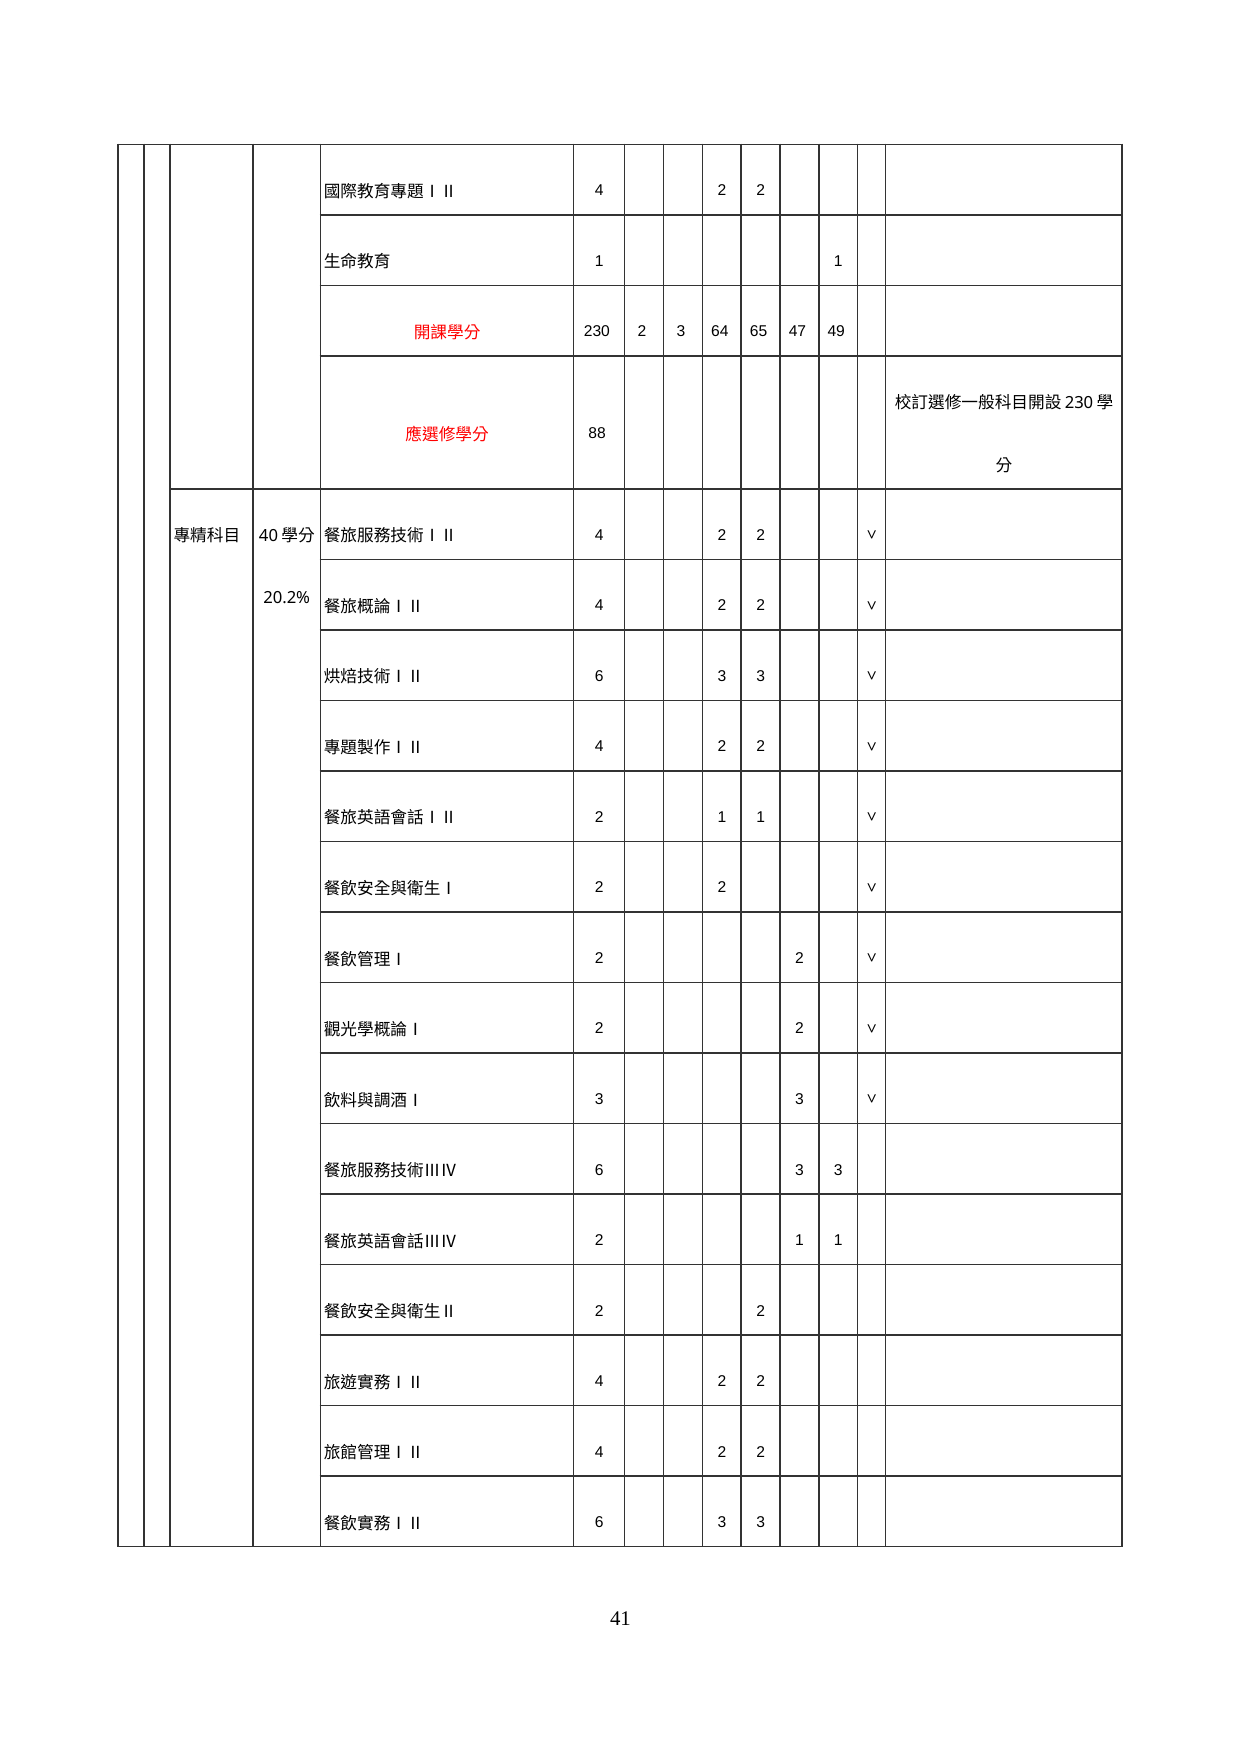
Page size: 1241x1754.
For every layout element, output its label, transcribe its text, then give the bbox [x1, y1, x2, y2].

table_cell 2 [781, 913, 818, 982]
table_cell [820, 1054, 857, 1123]
table_cell [171, 145, 252, 488]
table_cell 4 [574, 1406, 624, 1475]
table_cell [625, 1054, 663, 1123]
table_cell 47 [781, 286, 818, 355]
table_cell [886, 1336, 1121, 1405]
table_cell [742, 1054, 779, 1123]
table_cell [886, 1195, 1121, 1264]
table_cell ∨ [858, 701, 885, 770]
table_cell 國際教育專題ⅠⅡ [321, 145, 573, 214]
table_cell ∨ [858, 772, 885, 841]
table_cell [858, 145, 885, 214]
table_cell 旅遊實務ⅠⅡ [321, 1336, 573, 1405]
table_cell [664, 216, 702, 284]
table_cell 3 [781, 1054, 818, 1123]
table_cell [858, 1406, 885, 1475]
table_cell 49 [820, 286, 857, 355]
table_cell [858, 1477, 885, 1546]
table_cell [664, 145, 702, 214]
table_cell 40學分 20.2% [254, 490, 320, 1546]
table_cell 1 [781, 1195, 818, 1264]
table_cell [781, 560, 818, 629]
table_cell [703, 1124, 740, 1193]
table_cell 2 [703, 560, 740, 629]
table_cell [886, 145, 1121, 214]
table_cell [858, 286, 885, 355]
table_cell 2 [742, 701, 779, 770]
table_cell [886, 560, 1121, 629]
table_cell [781, 357, 818, 488]
table_cell [742, 842, 779, 911]
table_cell [820, 1336, 857, 1405]
table_cell [664, 1336, 702, 1405]
table_cell 3 [703, 631, 740, 699]
table_cell 旅館管理ⅠⅡ [321, 1406, 573, 1475]
table_cell [664, 983, 702, 1052]
table_cell 2 [742, 1406, 779, 1475]
table_cell 餐飲實務ⅠⅡ [321, 1477, 573, 1546]
table_cell 230 [574, 286, 624, 355]
table_cell [664, 560, 702, 629]
table_cell [781, 1336, 818, 1405]
table_cell [858, 216, 885, 284]
table_cell [820, 1406, 857, 1475]
table_cell 1 [703, 772, 740, 841]
table_cell [625, 631, 663, 699]
table_cell [742, 913, 779, 982]
table_cell [703, 1195, 740, 1264]
table_cell [664, 772, 702, 841]
table_cell [703, 913, 740, 982]
table_cell [703, 216, 740, 284]
table_cell [254, 145, 320, 488]
table_cell [781, 1406, 818, 1475]
table_cell [664, 1406, 702, 1475]
table_cell [664, 701, 702, 770]
table_cell [625, 1124, 663, 1193]
table_cell [886, 1124, 1121, 1193]
table_cell ∨ [858, 983, 885, 1052]
table_cell [858, 1336, 885, 1405]
table_cell [886, 1406, 1121, 1475]
table_cell [145, 145, 169, 1546]
table_cell 烘焙技術ⅠⅡ [321, 631, 573, 699]
table_cell [703, 1265, 740, 1334]
table_cell [858, 1195, 885, 1264]
table_cell 2 [574, 913, 624, 982]
table_cell [886, 1054, 1121, 1123]
table_cell [781, 631, 818, 699]
table_cell [703, 357, 740, 488]
table_cell [742, 1124, 779, 1193]
table_cell 3 [664, 286, 702, 355]
table_cell [886, 490, 1121, 558]
table_cell [781, 1477, 818, 1546]
table_cell 專精科目 [171, 490, 252, 1546]
table_cell ∨ [858, 560, 885, 629]
table_cell [886, 842, 1121, 911]
table_cell [820, 701, 857, 770]
table_cell [664, 1054, 702, 1123]
table_cell [742, 216, 779, 284]
table_cell 2 [574, 842, 624, 911]
table_cell 餐飲安全與衛生Ⅰ [321, 842, 573, 911]
table_cell 2 [742, 1265, 779, 1334]
table_cell 2 [742, 560, 779, 629]
table_cell [625, 490, 663, 558]
table_cell 餐旅英語會話ⅢⅣ [321, 1195, 573, 1264]
table_cell 6 [574, 631, 624, 699]
table_cell [820, 560, 857, 629]
table_cell [820, 490, 857, 558]
table_cell 4 [574, 145, 624, 214]
table_cell 3 [781, 1124, 818, 1193]
table_cell [625, 357, 663, 488]
table_cell [664, 357, 702, 488]
table_cell 2 [703, 1336, 740, 1405]
table_cell [625, 842, 663, 911]
table_cell [781, 216, 818, 284]
table_cell [886, 913, 1121, 982]
table_cell [625, 1195, 663, 1264]
table_cell [664, 1195, 702, 1264]
table_cell [742, 1195, 779, 1264]
table_cell 餐旅服務技術ⅢⅣ [321, 1124, 573, 1193]
table_cell 3 [742, 1477, 779, 1546]
table_cell 2 [625, 286, 663, 355]
table_cell 1 [742, 772, 779, 841]
table_cell [703, 983, 740, 1052]
table_cell [781, 842, 818, 911]
table_cell [886, 772, 1121, 841]
table_cell 飲料與調酒Ⅰ [321, 1054, 573, 1123]
table_cell [625, 560, 663, 629]
table_cell 餐飲安全與衛生Ⅱ [321, 1265, 573, 1334]
table_cell 2 [574, 1265, 624, 1334]
table_cell [820, 983, 857, 1052]
table_cell 餐旅英語會話ⅠⅡ [321, 772, 573, 841]
table_cell [781, 490, 818, 558]
table_cell ∨ [858, 490, 885, 558]
table_cell [781, 1265, 818, 1334]
table_cell 校訂選修一般科目開設230學分 [886, 357, 1121, 488]
table_cell [742, 357, 779, 488]
table_cell [742, 983, 779, 1052]
table_cell 餐旅概論ⅠⅡ [321, 560, 573, 629]
table_cell [664, 1477, 702, 1546]
table_cell [625, 701, 663, 770]
table_cell 餐飲管理Ⅰ [321, 913, 573, 982]
table_cell 6 [574, 1124, 624, 1193]
table_cell 2 [574, 772, 624, 841]
table_cell 65 [742, 286, 779, 355]
table_cell [886, 1265, 1121, 1334]
table_cell 1 [574, 216, 624, 284]
table_cell [625, 1477, 663, 1546]
table_cell [703, 1054, 740, 1123]
table_cell 3 [742, 631, 779, 699]
table_cell 2 [781, 983, 818, 1052]
table_cell [664, 631, 702, 699]
table_cell 3 [820, 1124, 857, 1193]
table_cell 4 [574, 490, 624, 558]
table_cell [119, 145, 143, 1546]
table_cell 2 [703, 842, 740, 911]
table_cell 1 [820, 1195, 857, 1264]
table_cell [625, 772, 663, 841]
table_cell [886, 1477, 1121, 1546]
table_cell [781, 145, 818, 214]
table_cell [886, 701, 1121, 770]
table_cell [625, 1336, 663, 1405]
table_cell [625, 1265, 663, 1334]
table_cell 88 [574, 357, 624, 488]
table_cell 應選修學分 [321, 357, 573, 488]
table_cell 64 [703, 286, 740, 355]
table_cell 3 [574, 1054, 624, 1123]
table_cell [625, 913, 663, 982]
table_cell [625, 216, 663, 284]
table_cell [625, 145, 663, 214]
table_cell 2 [703, 1406, 740, 1475]
table_cell [820, 145, 857, 214]
table_cell 餐旅服務技術ⅠⅡ [321, 490, 573, 558]
table_cell [820, 772, 857, 841]
table_cell ∨ [858, 631, 885, 699]
table_cell 2 [742, 490, 779, 558]
table_cell [820, 913, 857, 982]
table_cell ∨ [858, 913, 885, 982]
table_cell [886, 983, 1121, 1052]
table_cell 3 [703, 1477, 740, 1546]
table_cell [781, 701, 818, 770]
table_cell ∨ [858, 842, 885, 911]
table_cell 2 [742, 1336, 779, 1405]
table_cell 2 [574, 1195, 624, 1264]
table_cell [664, 1265, 702, 1334]
table_cell [820, 357, 857, 488]
table_cell [820, 842, 857, 911]
table_cell ∨ [858, 1054, 885, 1123]
table_cell 2 [742, 145, 779, 214]
table_cell [625, 1406, 663, 1475]
table_cell 專題製作ⅠⅡ [321, 701, 573, 770]
table_cell [886, 216, 1121, 284]
table_cell [664, 913, 702, 982]
table_cell 4 [574, 701, 624, 770]
table_cell [820, 1265, 857, 1334]
table_cell [664, 842, 702, 911]
table_cell 4 [574, 560, 624, 629]
table_cell 生命教育 [321, 216, 573, 284]
table_cell [858, 1124, 885, 1193]
table_cell [858, 1265, 885, 1334]
table_cell [664, 490, 702, 558]
table_cell 1 [820, 216, 857, 284]
table_cell [858, 357, 885, 488]
table_cell 6 [574, 1477, 624, 1546]
table_cell 2 [703, 490, 740, 558]
table_cell [625, 983, 663, 1052]
table_cell [886, 631, 1121, 699]
table_cell 2 [574, 983, 624, 1052]
table_cell 2 [703, 701, 740, 770]
table_cell 2 [703, 145, 740, 214]
table_cell [820, 1477, 857, 1546]
table_cell 4 [574, 1336, 624, 1405]
table_cell 觀光學概論Ⅰ [321, 983, 573, 1052]
table_cell [781, 772, 818, 841]
table_cell [820, 631, 857, 699]
table_cell [886, 286, 1121, 355]
table_cell 開課學分 [321, 286, 573, 355]
table_cell [664, 1124, 702, 1193]
